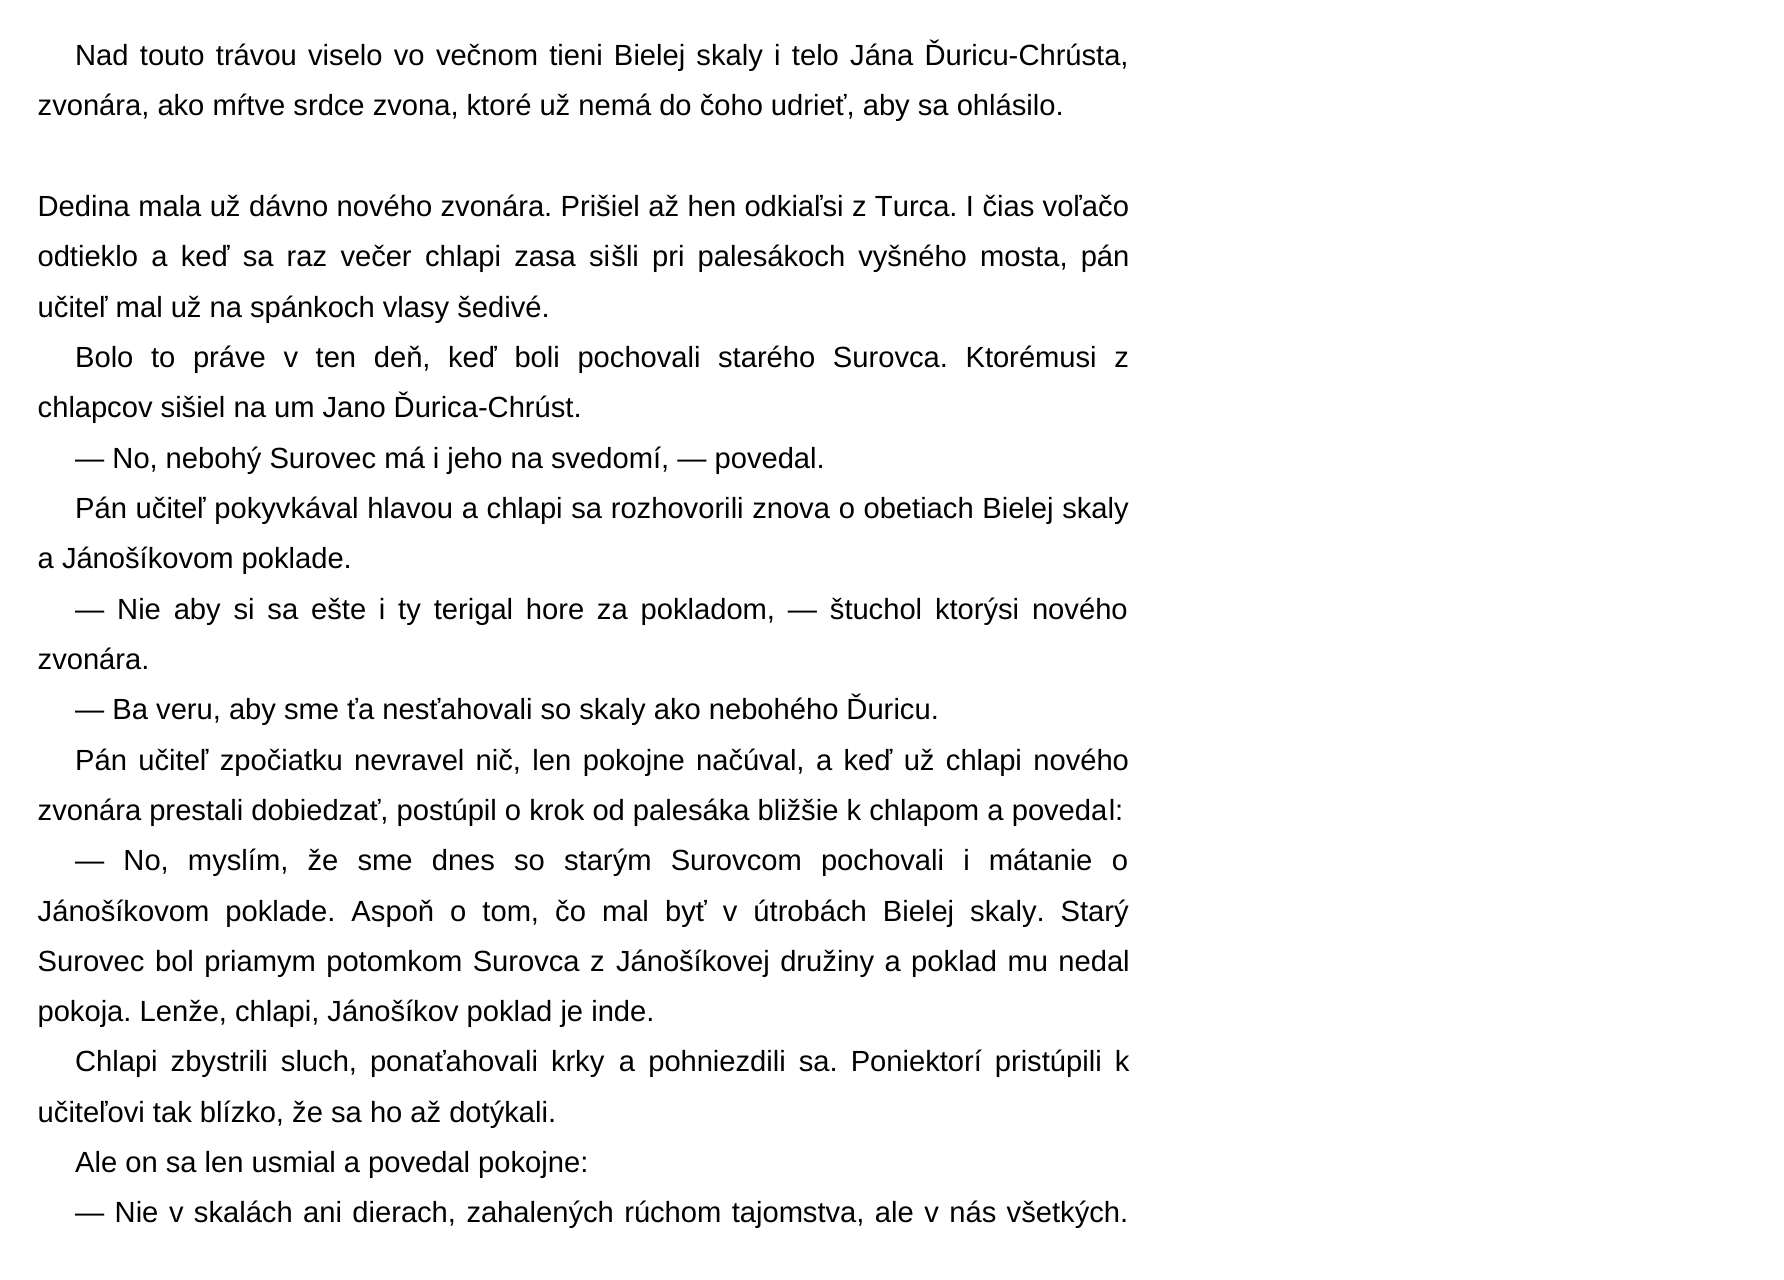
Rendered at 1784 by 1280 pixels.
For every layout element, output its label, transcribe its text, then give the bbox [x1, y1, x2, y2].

text — Nie aby si sa ešte i ty terigal hore za pokladom, — štuchol ktorýsi nového zvonára. [37, 592, 1130, 676]
text Bolo to práve v ten deň, keď boli pochovali starého Surovca. Ktorémusi z chlapcov sišiel na um Jano Ďurica-Chrúst. [37, 340, 1130, 424]
text — Ba veru, aby sme ťa nesťahovali so skaly ako nebohého Ďuricu. [37, 692, 1130, 726]
subtitle Dedina mala už dávno nového zvonára. Prišiel až hen odkiaľsi z Turca. I čias voľačo odtieklo a keď sa raz večer chlapi zasa sišli pri palesákoch vyšného mosta, pán učiteľ mal už na spánkoch vlasy šedivé. [37, 189, 1130, 323]
text Nad touto trávou viselo vo večnom tieni Bielej skaly i telo Jána Ďuricu-Chrústa, zvonára, ako mŕtve srdce zvona, ktoré už nemá do čoho udrieť, aby sa ohlásilo. [37, 37, 1130, 121]
text Pán učiteľ pokyvkával hlavou a chlapi sa rozhovorili znova o obetiach Bielej skaly a Jánošíkovom poklade. [37, 491, 1130, 575]
text — Nie v skalách ani dierach, zahalených rúchom tajomstva, ale v nás všetkých. [37, 1195, 1130, 1229]
text Ale on sa len usmial a povedal pokojne: [37, 1145, 1130, 1179]
text — No, nebohý Surovec má i jeho na svedomí, — povedal. [37, 441, 1130, 474]
text — No, myslím, že sme dnes so starým Surovcom pochovali i mátanie o Jánošíkovom poklade. Aspoň o tom, čo mal byť v útrobách Bielej skaly. Starý Surovec bol priamym potomkom Surovca z Jánošíkovej družiny a poklad mu nedal pokoja. Lenže, chlapi, Jánošíkov poklad je inde. [37, 843, 1130, 1028]
text Pán učiteľ zpočiatku nevravel nič, len pokojne načúval, a keď už chlapi nového zvonára prestali dobiedzať, postúpil o krok od palesáka bližšie k chlapom a povedal: [37, 743, 1130, 826]
text Chlapi zbystrili sluch, ponaťahovali krky a pohniezdili sa. Poniektorí pristúpili k učiteľovi tak blízko, že sa ho až dotýkali. [37, 1044, 1130, 1128]
